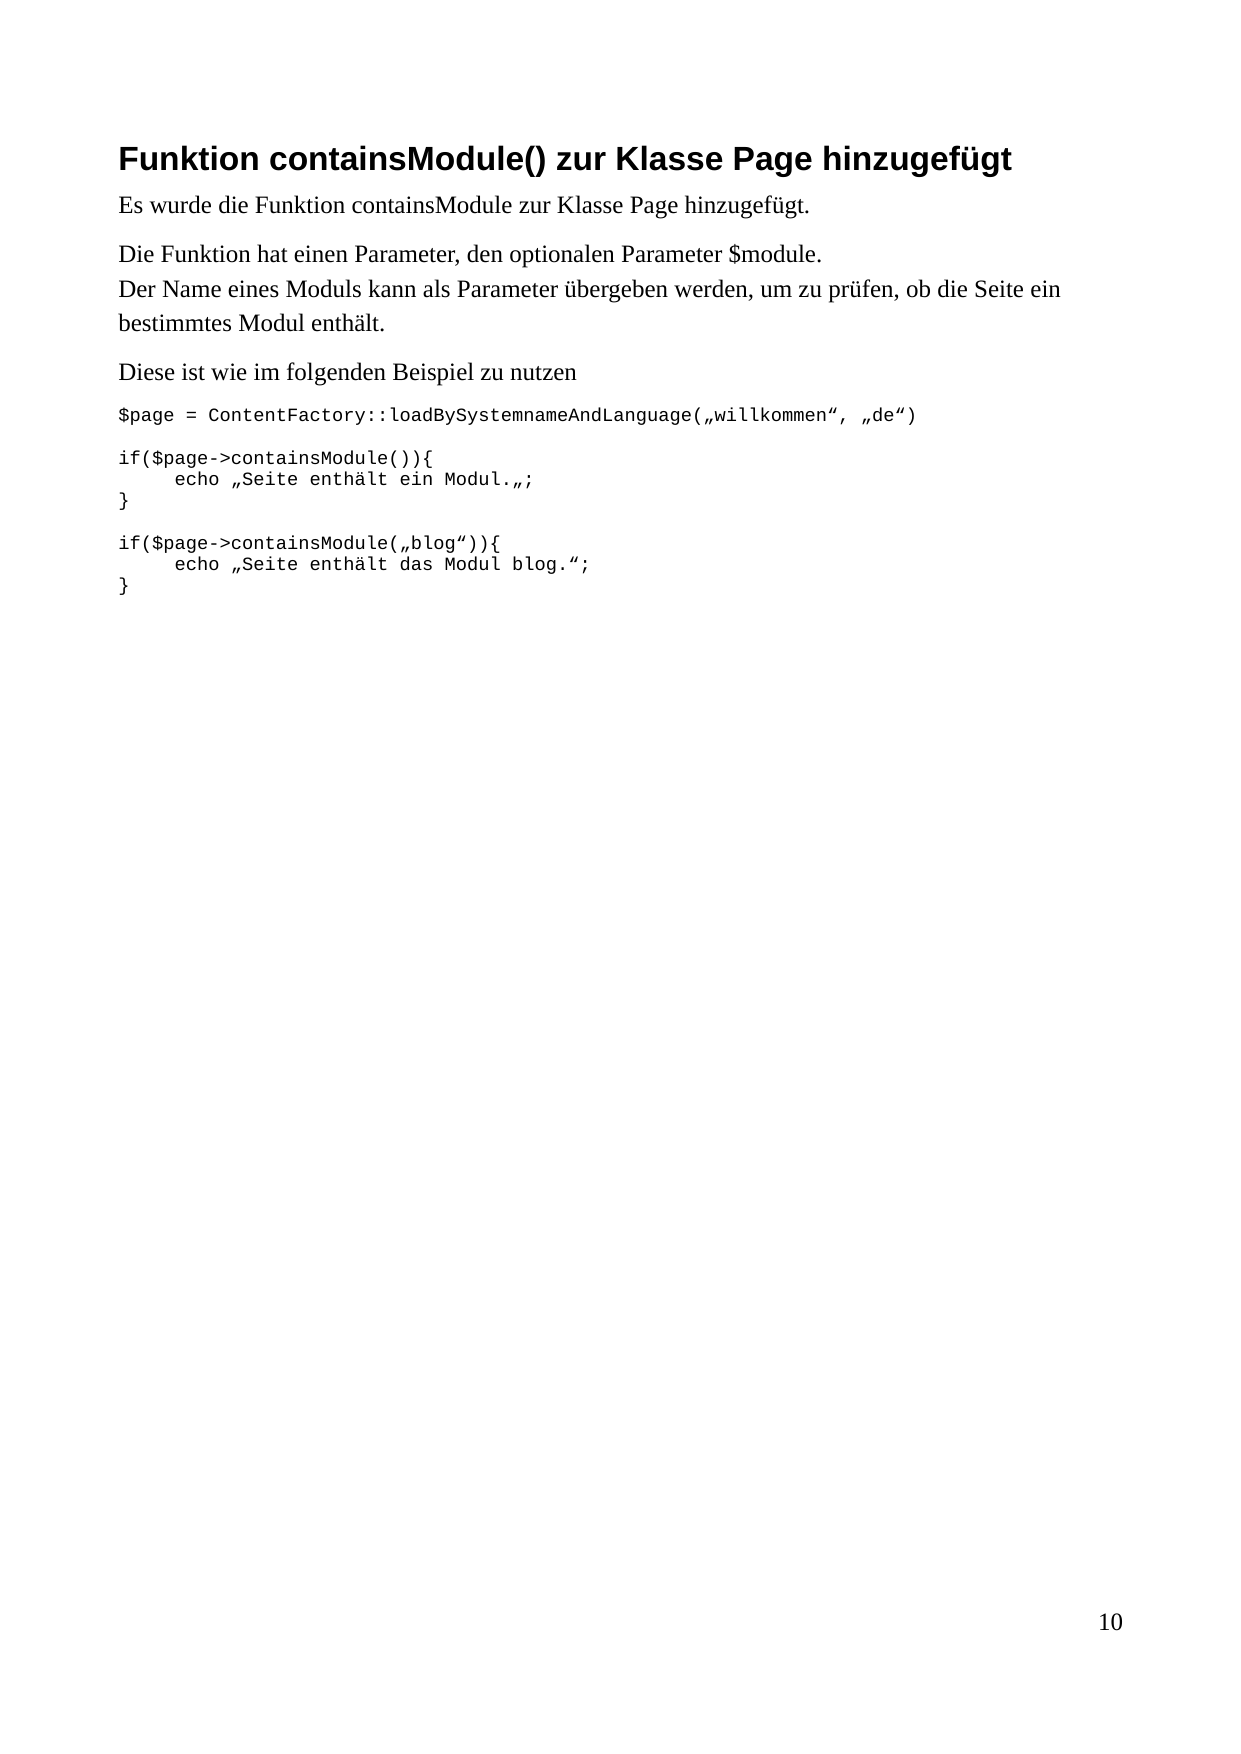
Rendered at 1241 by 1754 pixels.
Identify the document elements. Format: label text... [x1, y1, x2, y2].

text Die Funktion hat einen Parameter, den optionalen Parameter $module. Der Name eines Moduls kann als Parameter übergeben werden, um zu prüfen, ob die Seite ein bestimmtes Modul enthält. [118, 239, 1123, 337]
text echo „Seite enthält das Modul blog.“; [118, 555, 1123, 576]
text echo „Seite enthält ein Modul.„; [118, 470, 1123, 491]
text if($page->containsModule()){ [118, 449, 1123, 470]
text $page = ContentFactory::loadBySystemnameAndLanguage(„willkommen“, „de“) [118, 406, 1123, 427]
text Diese ist wie im folgenden Beispiel zu nutzen [118, 357, 1123, 386]
subtitle Funktion containsModule() zur Klasse Page hinzugefügt [118, 139, 1123, 178]
text if($page->containsModule(„blog“)){ [118, 534, 1123, 555]
text Es wurde die Funktion containsModule zur Klasse Page hinzugefügt. [118, 190, 1123, 219]
text } [118, 576, 1123, 597]
text } [118, 491, 1123, 512]
